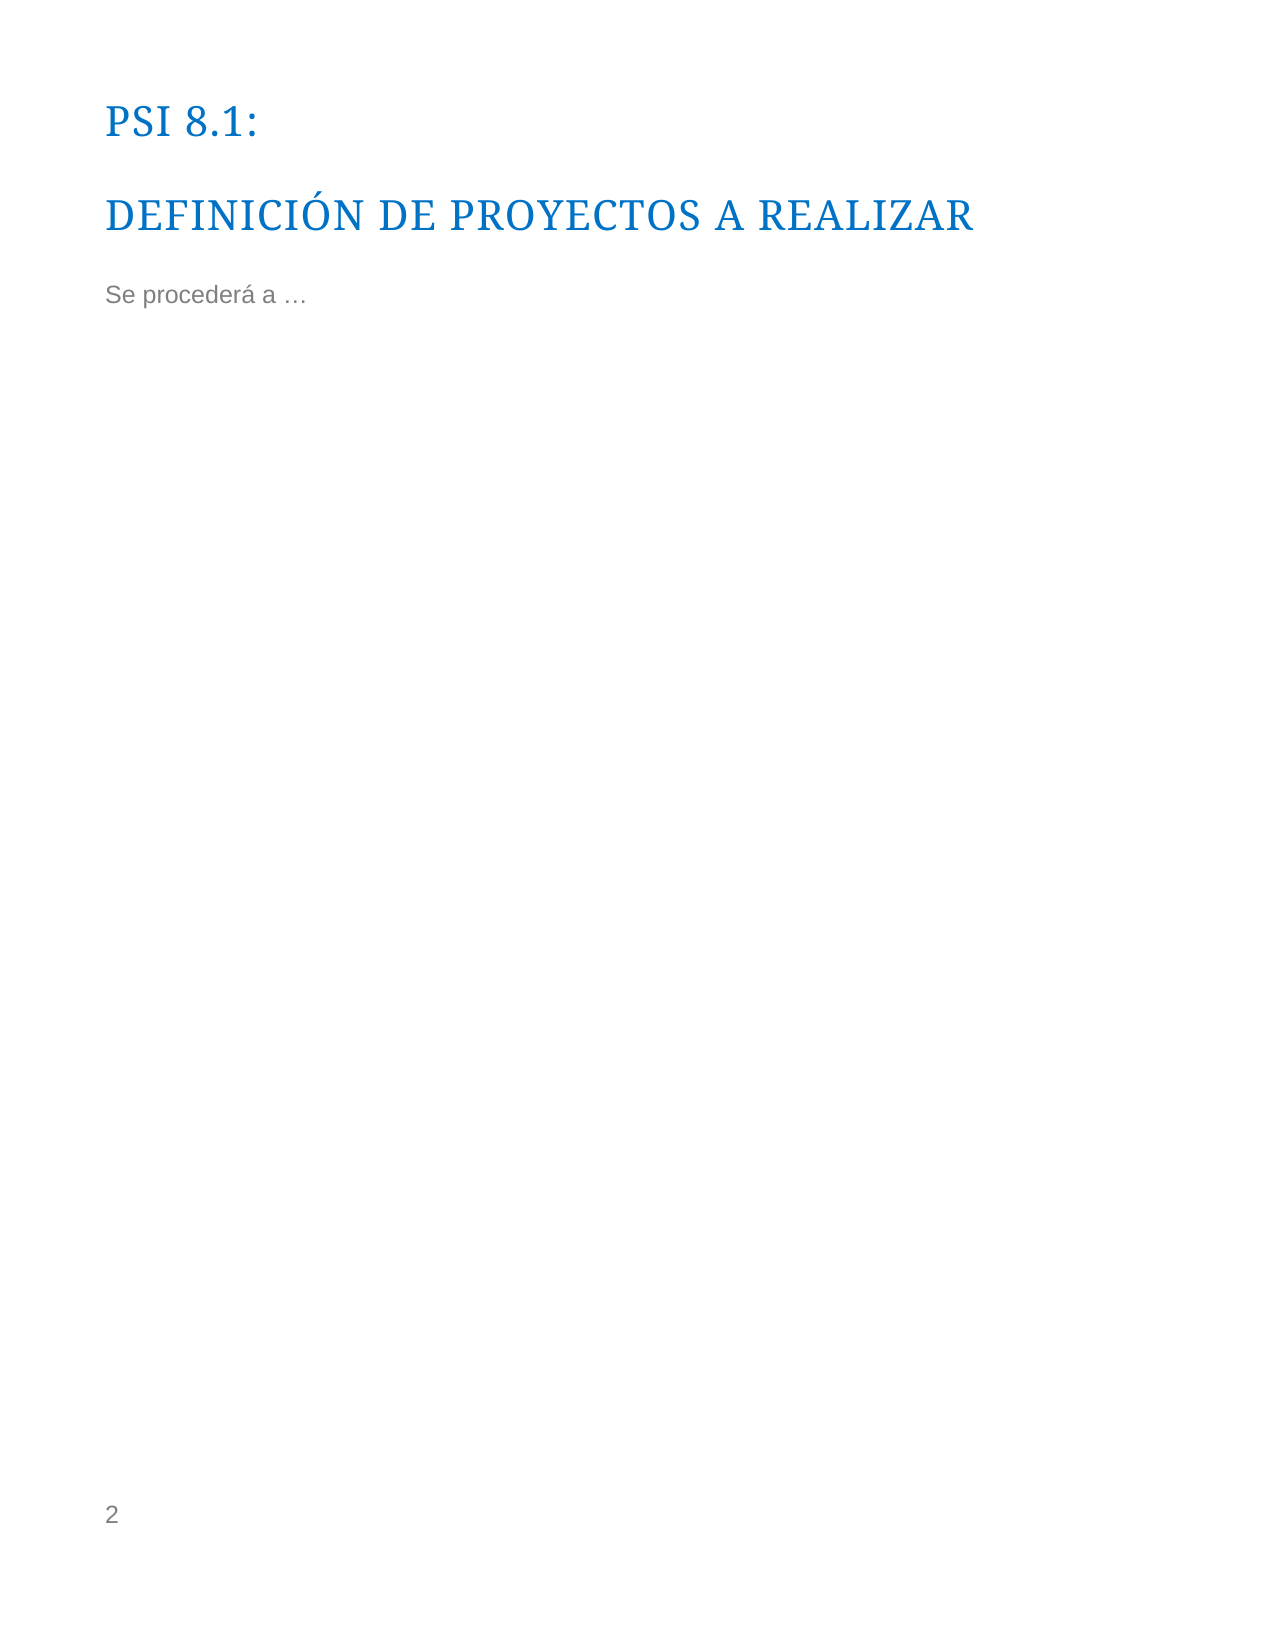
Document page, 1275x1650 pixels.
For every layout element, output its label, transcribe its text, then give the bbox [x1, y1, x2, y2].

text Se procederá a … [105, 280, 1170, 309]
subtitle DefiniciÓN de proyectos a realizar [105, 186, 1170, 243]
subtitle PSI 8.1: [105, 92, 1170, 148]
